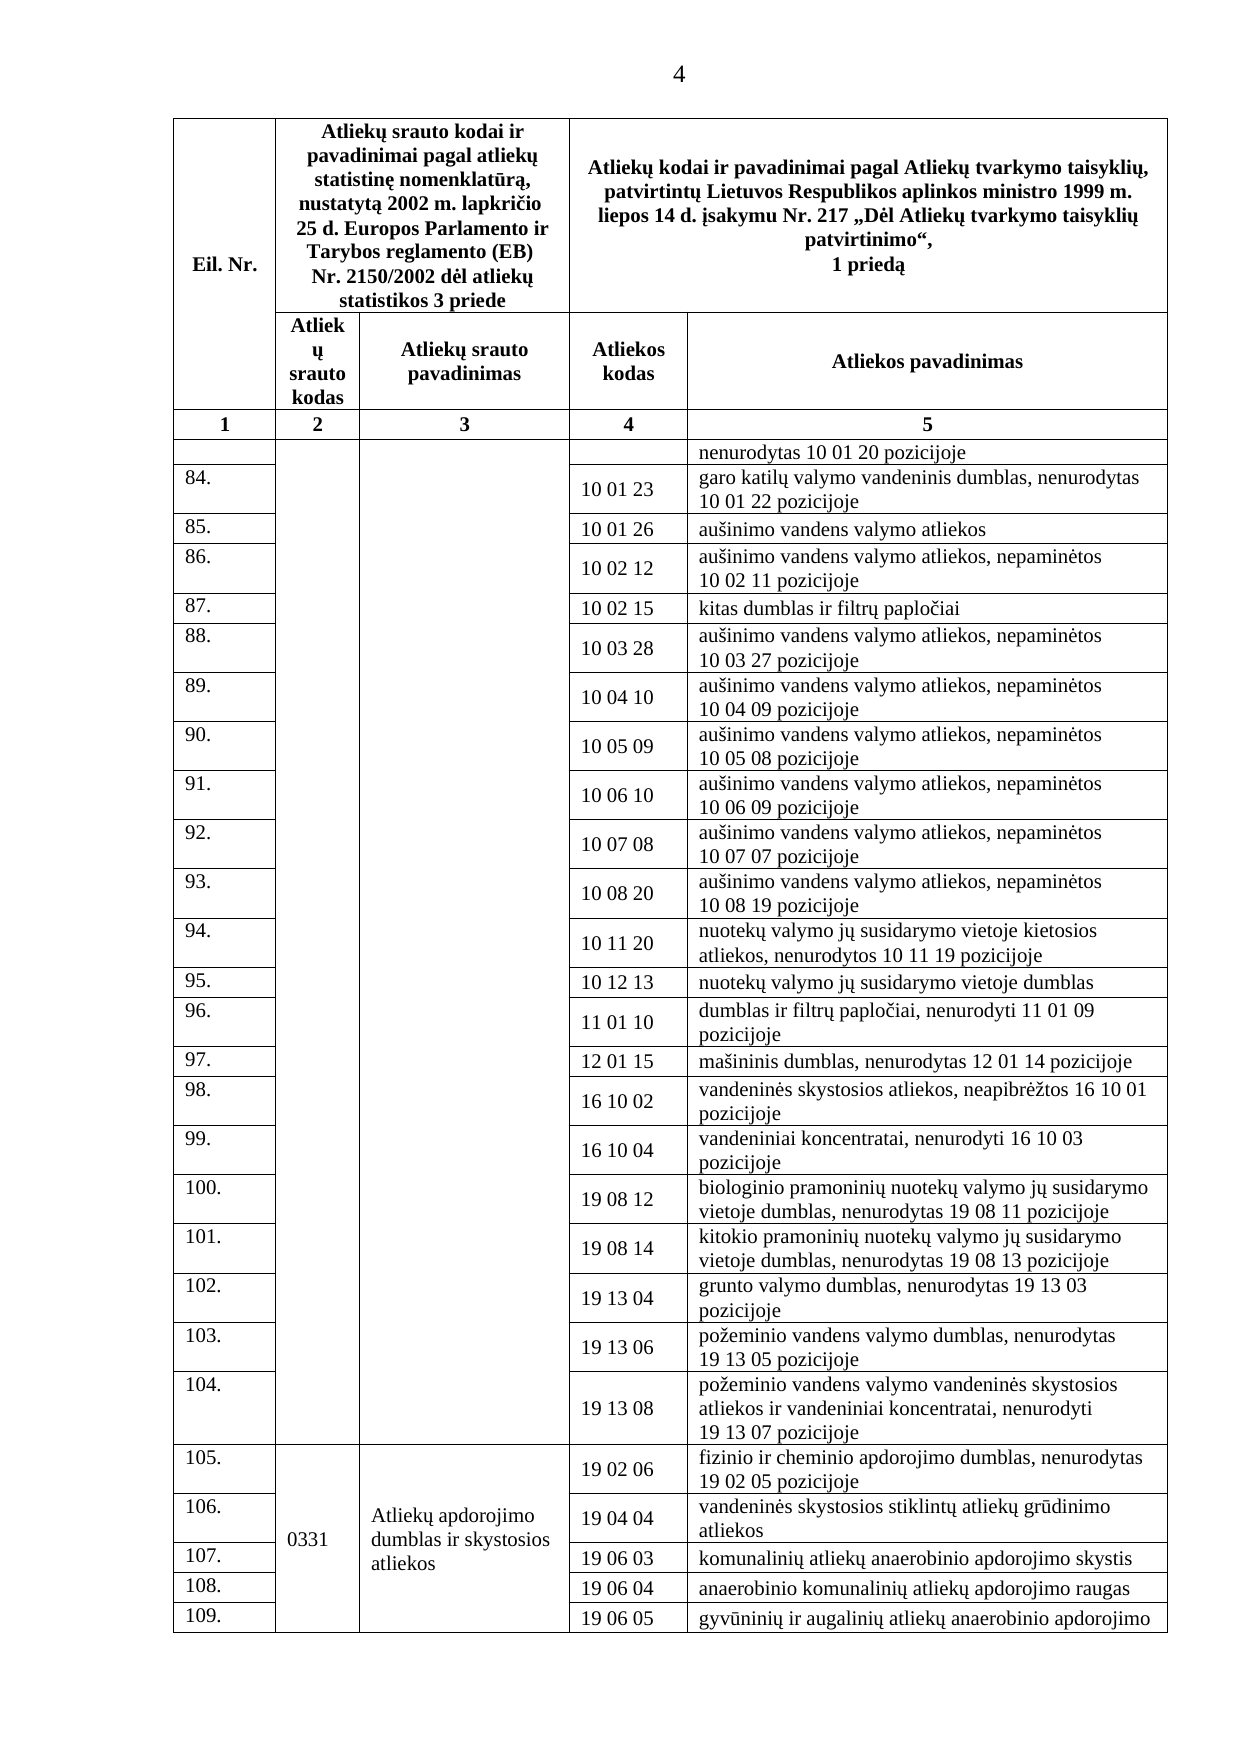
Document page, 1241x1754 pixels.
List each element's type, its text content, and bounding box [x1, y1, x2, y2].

table_cell 10 07 08 [570, 820, 687, 868]
table_cell komunalinių atliekų anaerobinio apdorojimo skystis [688, 1543, 1167, 1572]
table_cell [174, 1372, 275, 1444]
table_cell 19 06 03 [570, 1543, 687, 1572]
table_cell garo katilų valymo vandeninis dumblas, nenurodytas 10 01 22 pozicijoje [688, 465, 1167, 513]
table_cell 19 08 14 [570, 1224, 687, 1272]
table_cell vandeniniai koncentratai, nenurodyti 16 10 03 pozicijoje [688, 1126, 1167, 1174]
table_cell 3 [360, 410, 569, 439]
table_cell [174, 1047, 275, 1076]
table_cell [360, 440, 569, 1444]
table_cell [174, 465, 275, 513]
table_cell 1 [174, 410, 275, 439]
table_cell nenurodytas 10 01 20 pozicijoje [688, 440, 1167, 464]
table_cell požeminio vandens valymo dumblas, nenurodytas 19 13 05 pozicijoje [688, 1323, 1167, 1371]
table_cell [174, 722, 275, 770]
table_cell [174, 624, 275, 672]
table_cell [174, 1175, 275, 1223]
table_cell [174, 1543, 275, 1572]
table_cell [174, 820, 275, 868]
table_cell [174, 1573, 275, 1602]
table_cell Atliekos kodas [570, 313, 687, 409]
table_cell 10 01 23 [570, 465, 687, 513]
table_cell Atliekos pavadinimas [688, 313, 1167, 409]
table_cell 10 03 28 [570, 624, 687, 672]
table_header Atliekų kodai ir pavadinimai pagal Atliekų tvarkymo taisyklių, patvirtintų Lietuvos Respublikos aplinkos ministro 1999 m. liepos 14 d. įsakymu Nr. 217 „Dėl Atliekų tvarkymo taisyklių patvirtinimo“, 1 priedą [570, 119, 1167, 312]
table_cell kitas dumblas ir filtrų papločiai [688, 594, 1167, 622]
table_cell 12 01 15 [570, 1047, 687, 1076]
table_cell aušinimo vandens valymo atliekos, nepaminėtos 10 08 19 pozicijoje [688, 869, 1167, 917]
table_cell grunto valymo dumblas, nenurodytas 19 13 03 pozicijoje [688, 1274, 1167, 1322]
table_cell [174, 1494, 275, 1542]
table_cell [174, 514, 275, 543]
table_cell [174, 771, 275, 819]
table_cell 11 01 10 [570, 998, 687, 1046]
table_cell [174, 1323, 275, 1371]
table_header Atliekų srauto kodai ir pavadinimai pagal atliekų statistinę nomenklatūrą, nustatytą 2002 m. lapkričio 25 d. Europos Parlamento ir Tarybos reglamento (EB) Nr. 2150/2002 dėl atliekų statistikos 3 priede [276, 119, 569, 312]
table_cell aušinimo vandens valymo atliekos, nepaminėtos 10 03 27 pozicijoje [688, 624, 1167, 672]
table_cell 10 08 20 [570, 869, 687, 917]
table_cell [174, 1126, 275, 1174]
table_cell vandeninės skystosios stiklintų atliekų grūdinimo atliekos [688, 1494, 1167, 1542]
table_cell 19 13 08 [570, 1372, 687, 1444]
table_cell kitokio pramoninių nuotekų valymo jų susidarymo vietoje dumblas, nenurodytas 19 08 13 pozicijoje [688, 1224, 1167, 1272]
table_cell Atliekų apdorojimo dumblas ir skystosios atliekos [360, 1445, 569, 1632]
table_cell [174, 919, 275, 967]
table_cell 10 04 10 [570, 673, 687, 721]
table_cell nuotekų valymo jų susidarymo vietoje kietosios atliekos, nenurodytos 10 11 19 pozicijoje [688, 919, 1167, 967]
table_cell vandeninės skystosios atliekos, neapibrėžtos 16 10 01 pozicijoje [688, 1077, 1167, 1125]
table_cell 19 04 04 [570, 1494, 687, 1542]
table_header Eil. Nr. [174, 119, 275, 409]
table_cell aušinimo vandens valymo atliekos [688, 514, 1167, 543]
table_cell [174, 544, 275, 592]
table_cell 10 11 20 [570, 919, 687, 967]
table_cell 19 06 05 [570, 1603, 687, 1632]
table_cell [174, 968, 275, 997]
table_cell aušinimo vandens valymo atliekos, nepaminėtos 10 07 07 pozicijoje [688, 820, 1167, 868]
table_cell 10 02 12 [570, 544, 687, 592]
table_cell 10 05 09 [570, 722, 687, 770]
table_cell [174, 1274, 275, 1322]
table_cell [570, 440, 687, 464]
table_cell [174, 440, 275, 464]
table_cell nuotekų valymo jų susidarymo vietoje dumblas [688, 968, 1167, 997]
table_cell požeminio vandens valymo vandeninės skystosios atliekos ir vandeniniai koncentratai, nenurodyti 19 13 07 pozicijoje [688, 1372, 1167, 1444]
table_cell fizinio ir cheminio apdorojimo dumblas, nenurodytas 19 02 05 pozicijoje [688, 1445, 1167, 1493]
table_cell aušinimo vandens valymo atliekos, nepaminėtos 10 05 08 pozicijoje [688, 722, 1167, 770]
table_cell [174, 1224, 275, 1272]
table_cell gyvūninių ir augalinių atliekų anaerobinio apdorojimo [688, 1603, 1167, 1632]
table_cell [174, 594, 275, 622]
table_cell 19 06 04 [570, 1573, 687, 1602]
table_cell Atliekų srauto kodas [276, 313, 359, 409]
table_cell 19 02 06 [570, 1445, 687, 1493]
table_cell dumblas ir filtrų papločiai, nenurodyti 11 01 09 pozicijoje [688, 998, 1167, 1046]
table_cell 19 13 04 [570, 1274, 687, 1322]
table_cell anaerobinio komunalinių atliekų apdorojimo raugas [688, 1573, 1167, 1602]
table_cell 10 12 13 [570, 968, 687, 997]
table_cell 19 08 12 [570, 1175, 687, 1223]
table_cell 16 10 04 [570, 1126, 687, 1174]
table_cell [174, 998, 275, 1046]
table_cell 19 13 06 [570, 1323, 687, 1371]
table_cell 0331 [276, 1445, 359, 1632]
table_cell 10 01 26 [570, 514, 687, 543]
table_cell 10 06 10 [570, 771, 687, 819]
table_cell [276, 440, 359, 1444]
table_cell [174, 1077, 275, 1125]
table_cell 10 02 15 [570, 594, 687, 622]
table_cell biologinio pramoninių nuotekų valymo jų susidarymo vietoje dumblas, nenurodytas 19 08 11 pozicijoje [688, 1175, 1167, 1223]
table_cell 2 [276, 410, 359, 439]
table_cell aušinimo vandens valymo atliekos, nepaminėtos 10 04 09 pozicijoje [688, 673, 1167, 721]
table_cell [174, 1445, 275, 1493]
table_cell 5 [688, 410, 1167, 439]
table_cell aušinimo vandens valymo atliekos, nepaminėtos 10 02 11 pozicijoje [688, 544, 1167, 592]
table_cell 4 [570, 410, 687, 439]
table_cell mašininis dumblas, nenurodytas 12 01 14 pozicijoje [688, 1047, 1167, 1076]
table_cell [174, 673, 275, 721]
table_cell aušinimo vandens valymo atliekos, nepaminėtos 10 06 09 pozicijoje [688, 771, 1167, 819]
table_cell [174, 869, 275, 917]
table_cell [174, 1603, 275, 1632]
table_cell Atliekų srauto pavadinimas [360, 313, 569, 409]
table_cell 16 10 02 [570, 1077, 687, 1125]
